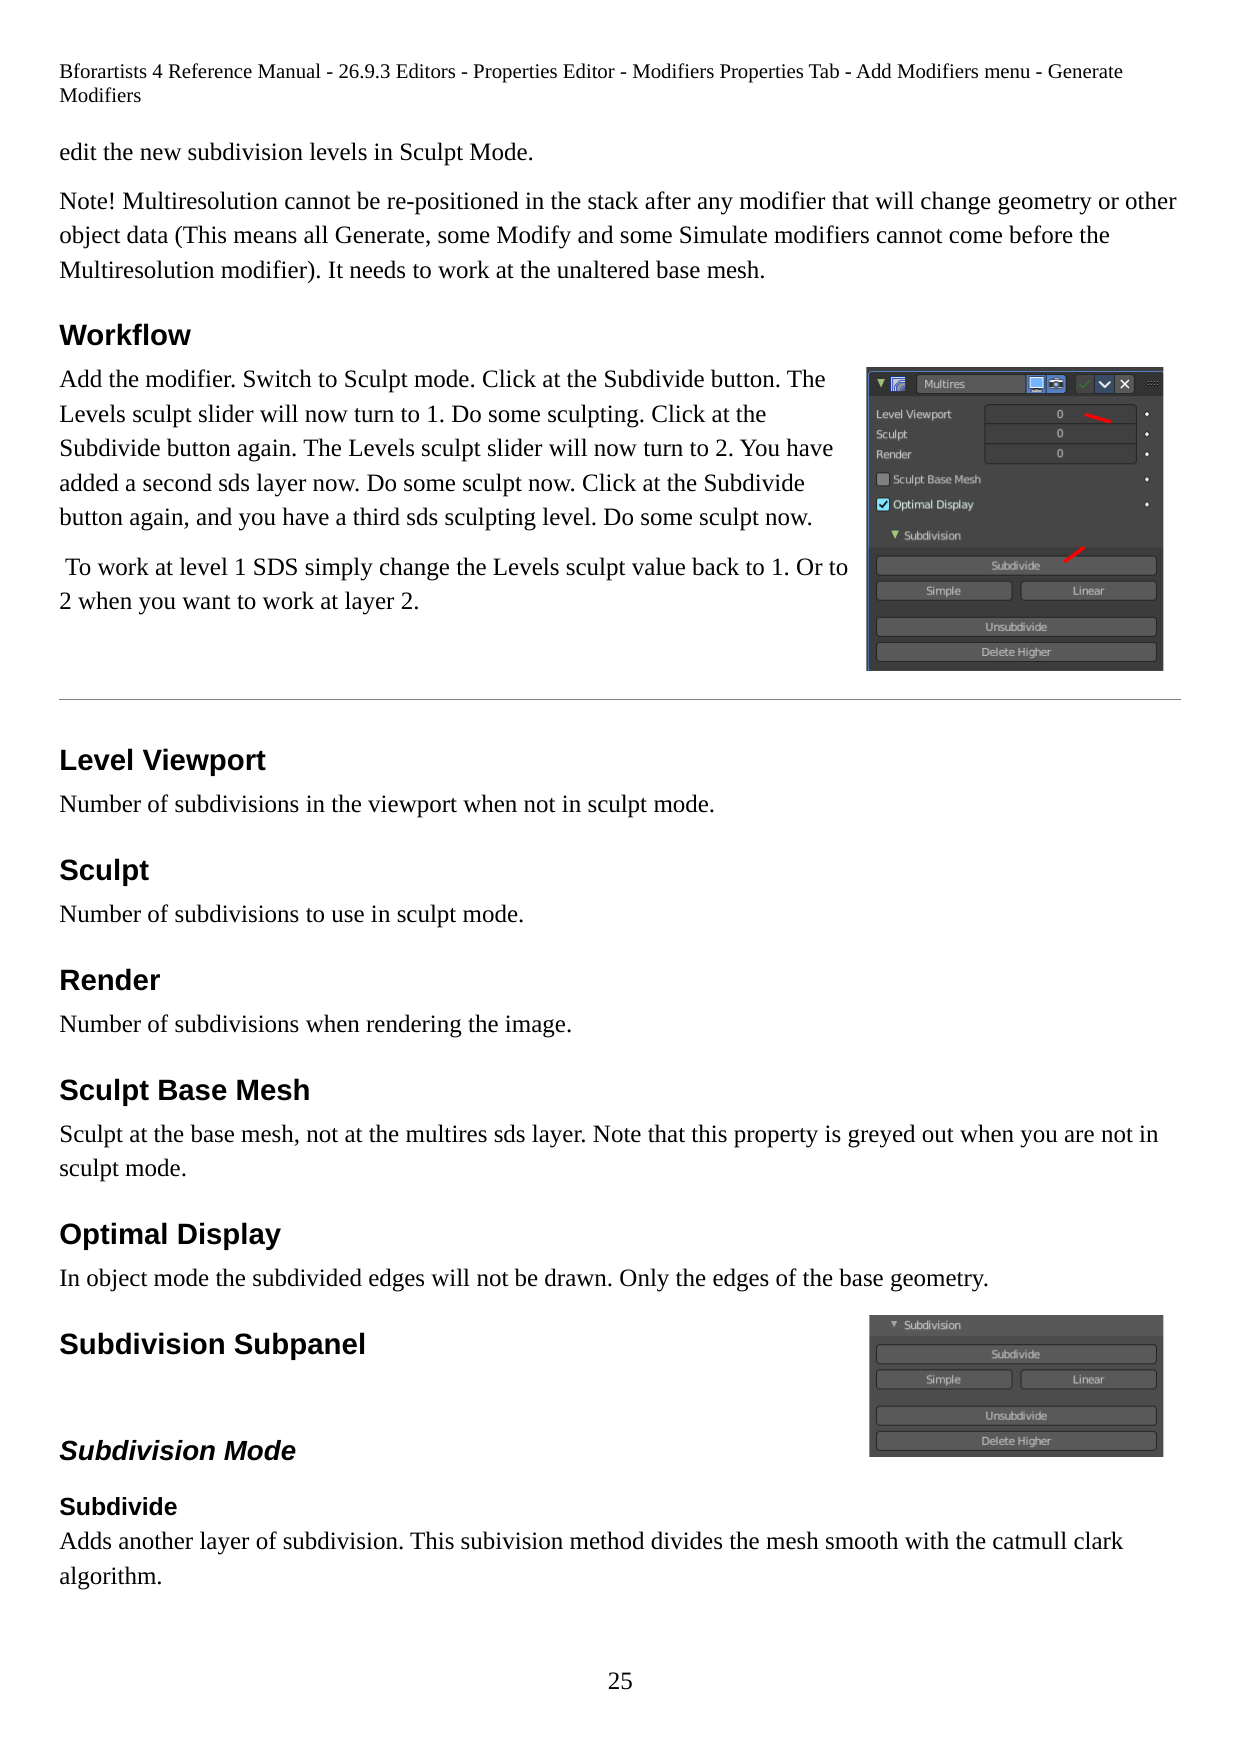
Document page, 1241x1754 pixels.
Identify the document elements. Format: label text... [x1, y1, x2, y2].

text Number of subdivisions when rendering the image. [59, 1009, 1181, 1038]
subtitle [1164, 1327, 1181, 1361]
text Add the modifier. Switch to Sculpt mode. Click at the Subdivide button. The Levels sculpt slider will now turn to 1. Do some sculpting. Click at the Subdivide button again. The Levels sculpt slider will now turn to 2. You have added a second sds layer now. Do some sculpt now. Click at the Subdivide button again, and you have a third sds sculpting level. Do some sculpt now. [59, 364, 1181, 531]
subtitle Level Viewport [59, 743, 1181, 777]
subtitle Sculpt [59, 853, 1181, 887]
subtitle Optimal Display [59, 1217, 1181, 1251]
text Note! Multiresolution cannot be re-positioned in the stack after any modifier that will change geometry or other object data (This means all Generate, some Modify and some Simulate modifiers cannot come before the Multiresolution modifier). It needs to work at the unaltered base mesh. [59, 186, 1181, 283]
subtitle Subdivide [59, 1492, 1181, 1520]
picture [866, 367, 1164, 671]
text edit the new subdivision levels in Sculpt Mode. [59, 137, 1181, 165]
text Number of subdivisions to use in sculpt mode. [59, 899, 1181, 928]
text Sculpt at the base mesh, not at the multires sds layer. Note that this property is greyed out when you are not in sculpt mode. [59, 1119, 1181, 1182]
picture [869, 1315, 1164, 1457]
subtitle Subdivision Subpanel [59, 1327, 869, 1361]
subtitle Render [59, 963, 1181, 996]
subtitle Workflow [59, 318, 1181, 352]
text To work at level 1 SDS simply change the Levels sculpt value back to 1. Or to 2 when you want to work at layer 2. [59, 552, 866, 615]
subtitle Sculpt Base Mesh [59, 1073, 1181, 1106]
text Number of subdivisions in the viewport when not in sculpt mode. [59, 789, 1181, 818]
subtitle Subdivision Mode [59, 1435, 1181, 1467]
text In object mode the subdivided edges will not be drawn. Only the edges of the base geometry. [59, 1263, 1181, 1292]
text Adds another layer of subdivision. This subivision method divides the mesh smooth with the catmull clark algorithm. [59, 1526, 1181, 1589]
